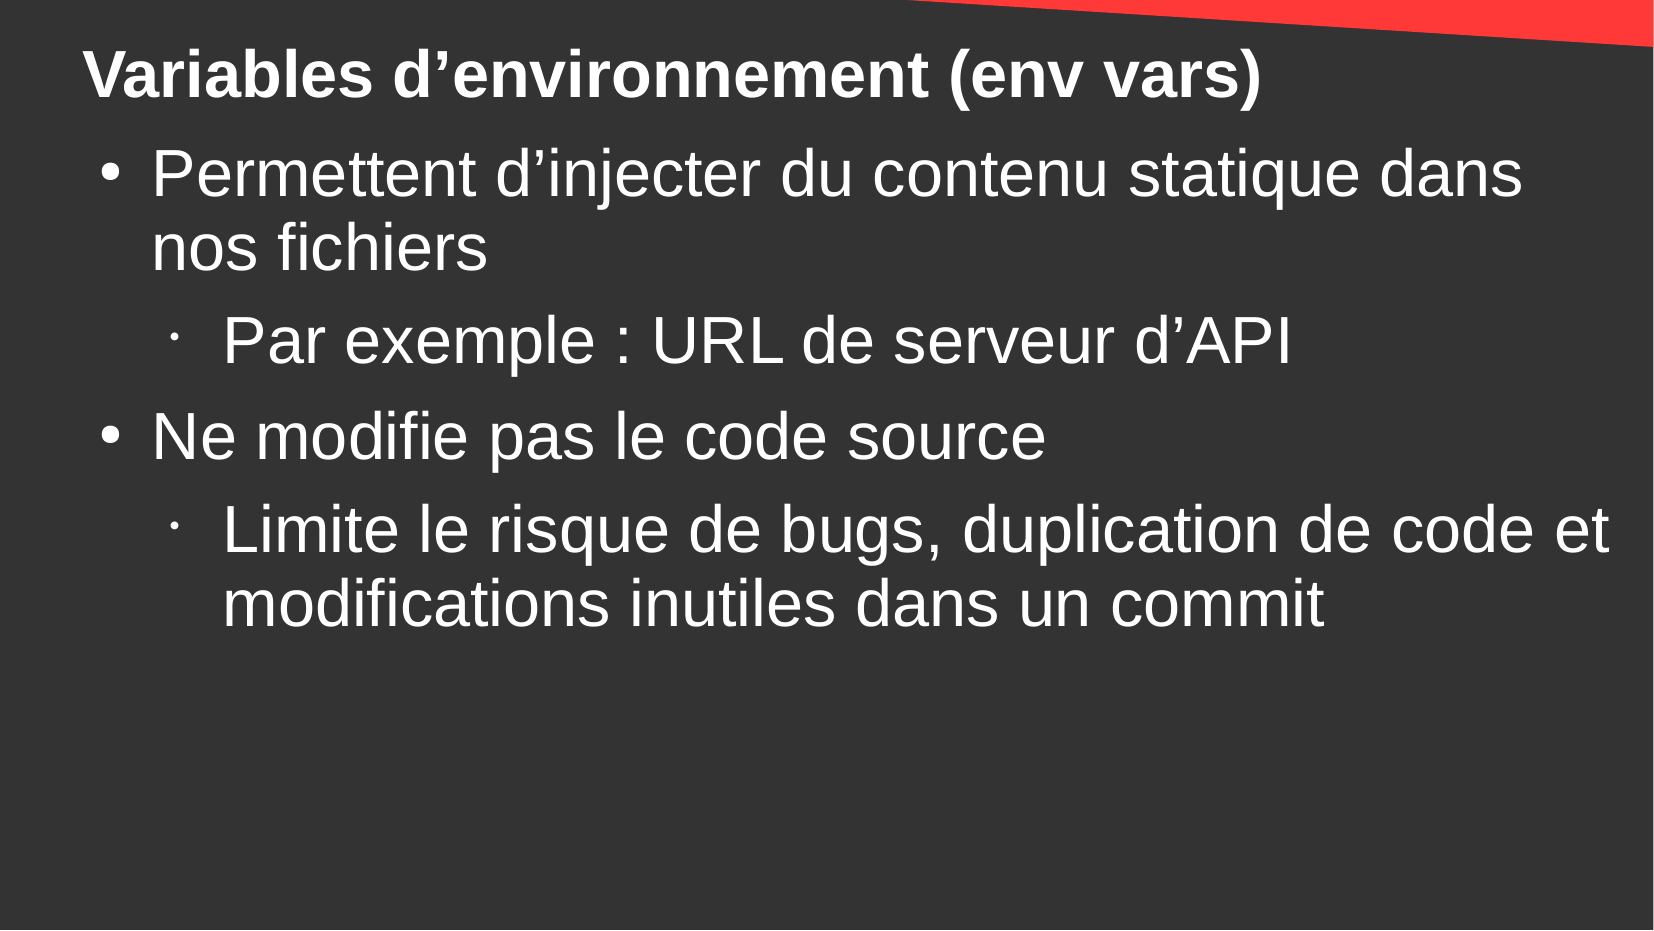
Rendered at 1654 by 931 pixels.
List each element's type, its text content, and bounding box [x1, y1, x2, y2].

list Permettent d’injecter du contenu statique dans nos fichiers Par exemple : URL de serveur d’API Ne modifie pas le code source Limite le risque de bugs, duplication de code et modifications inutiles dans un commit [80, 135, 1620, 886]
title Variables d’environnement (env vars) [82, 37, 1571, 114]
text_box [906, 0, 1654, 47]
